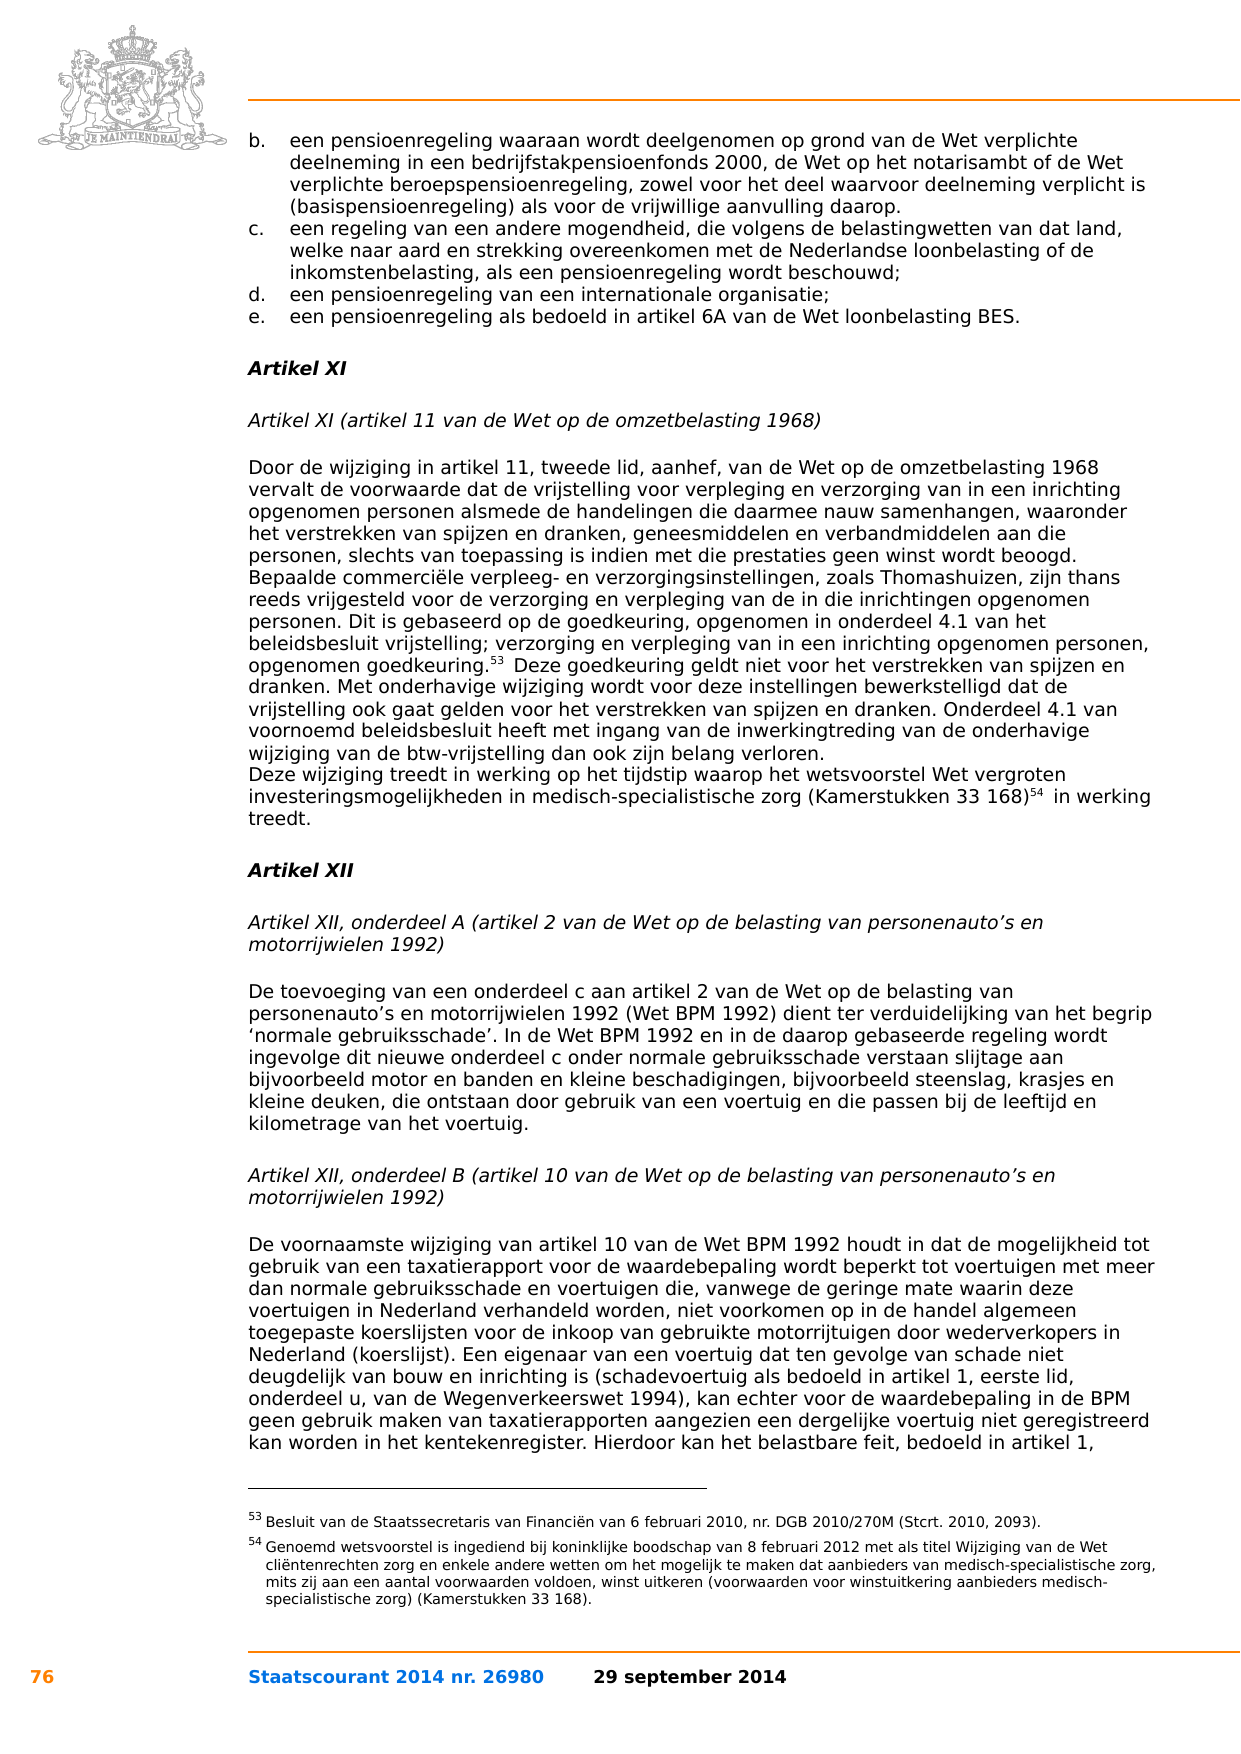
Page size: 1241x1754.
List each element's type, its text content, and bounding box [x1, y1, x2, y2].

subtitle Artikel XI (artikel 11 van de Wet op de omzetbelasting 1968) [248, 410, 1163, 432]
text d. een pensioenregeling van een internationale organisatie; [248, 284, 1163, 306]
subtitle Artikel XII, onderdeel B (artikel 10 van de Wet op de belasting van personenauto’s en motorrijwielen 1992) [248, 1165, 1163, 1209]
subtitle Artikel XI [248, 358, 1163, 380]
text c. een regeling van een andere mogendheid, die volgens de belastingwetten van dat land, welke naar aard en strekking overeenkomen met de Nederlandse loonbelasting of de inkomstenbelasting, als een pensioenregeling wordt beschouwd; [248, 218, 1163, 284]
text De toevoeging van een onderdeel c aan artikel 2 van de Wet op de belasting van personenauto’s en motorrijwielen 1992 (Wet BPM 1992) dient ter verduidelijking van het begrip ‘normale gebruiksschade’. In de Wet BPM 1992 en in de daarop gebaseerde regeling wordt ingevolge dit nieuwe onderdeel c onder normale gebruiksschade verstaan slijtage aan bijvoorbeeld motor en banden en kleine beschadigingen, bijvoorbeeld steenslag, krasjes en kleine deuken, die ontstaan door gebruik van een voertuig en die passen bij de leeftijd en kilometrage van het voertuig. [248, 981, 1163, 1135]
text Deze wijziging treedt in werking op het tijdstip waarop het wetsvoorstel Wet vergroten investeringsmogelijkheden in medisch-specialistische zorg (Kamerstukken 33 168) in werking treedt. [248, 764, 1163, 830]
text Besluit van de Staatssecretaris van Financiën van 6 februari 2010, nr. DGB 2010/270M (Stcrt. 2010, 2093). [248, 1510, 1163, 1532]
text De voornaamste wijziging van artikel 10 van de Wet BPM 1992 houdt in dat de mogelijkheid tot gebruik van een taxatierapport voor de waardebepaling wordt beperkt tot voertuigen met meer dan normale gebruiksschade en voertuigen die, vanwege de geringe mate waarin deze voertuigen in Nederland verhandeld worden, niet voorkomen op in de handel algemeen toegepaste koerslijsten voor de inkoop van gebruikte motorrijtuigen door wederverkopers in Nederland (koerslijst). Een eigenaar van een voertuig dat ten gevolge van schade niet deugdelijk van bouw en inrichting is (schadevoertuig als bedoeld in artikel 1, eerste lid, onderdeel u, van de Wegenverkeerswet 1994), kan echter voor de waardebepaling in de BPM geen gebruik maken van taxatierapporten aangezien een dergelijke voertuig niet geregistreerd kan worden in het kentekenregister. Hierdoor kan het belastbare feit, bedoeld in artikel 1, [248, 1234, 1163, 1454]
text e. een pensioenregeling als bedoeld in artikel 6A van de Wet loonbelasting BES. [248, 306, 1163, 328]
subtitle Artikel XII [248, 860, 1163, 882]
text Door de wijziging in artikel 11, tweede lid, aanhef, van de Wet op de omzetbelasting 1968 vervalt de voorwaarde dat de vrijstelling voor verpleging en verzorging van in een inrichting opgenomen personen alsmede de handelingen die daarmee nauw samenhangen, waaronder het verstrekken van spijzen en dranken, geneesmiddelen en verbandmiddelen aan die personen, slechts van toepassing is indien met die prestaties geen winst wordt beoogd. [248, 457, 1163, 567]
text Bepaalde commerciële verpleeg- en verzorgingsinstellingen, zoals Thomashuizen, zijn thans reeds vrijgesteld voor de verzorging en verpleging van de in die inrichtingen opgenomen personen. Dit is gebaseerd op de goedkeuring, opgenomen in onderdeel 4.1 van het beleidsbesluit vrijstelling; verzorging en verpleging van in een inrichting opgenomen personen, opgenomen goedkeuring. Deze goedkeuring geldt niet voor het verstrekken van spijzen en dranken. Met onderhavige wijziging wordt voor deze instellingen bewerkstelligd dat de vrijstelling ook gaat gelden voor het verstrekken van spijzen en dranken. Onderdeel 4.1 van voornoemd beleidsbesluit heeft met ingang van de inwerkingtreding van de onderhavige wijziging van de btw-vrijstelling dan ook zijn belang verloren. [248, 567, 1163, 764]
picture [38, 25, 227, 150]
subtitle Artikel XII, onderdeel A (artikel 2 van de Wet op de belasting van personenauto’s en motorrijwielen 1992) [248, 912, 1163, 956]
text Genoemd wetsvoorstel is ingediend bij koninklijke boodschap van 8 februari 2012 met als titel Wijziging van de Wet cliëntenrechten zorg en enkele andere wetten om het mogelijk te maken dat aanbieders van medisch-specialistische zorg, mits zij aan een aantal voorwaarden voldoen, winst uitkeren (voorwaarden voor winstuitkering aanbieders medisch-specialistische zorg) (Kamerstukken 33 168). [248, 1535, 1163, 1608]
text b. een pensioenregeling waaraan wordt deelgenomen op grond van de Wet verplichte deelneming in een bedrijfstakpensioenfonds 2000, de Wet op het notarisambt of de Wet verplichte beroepspensioenregeling, zowel voor het deel waarvoor deelneming verplicht is (basispensioenregeling) als voor de vrijwillige aanvulling daarop. [248, 130, 1163, 218]
